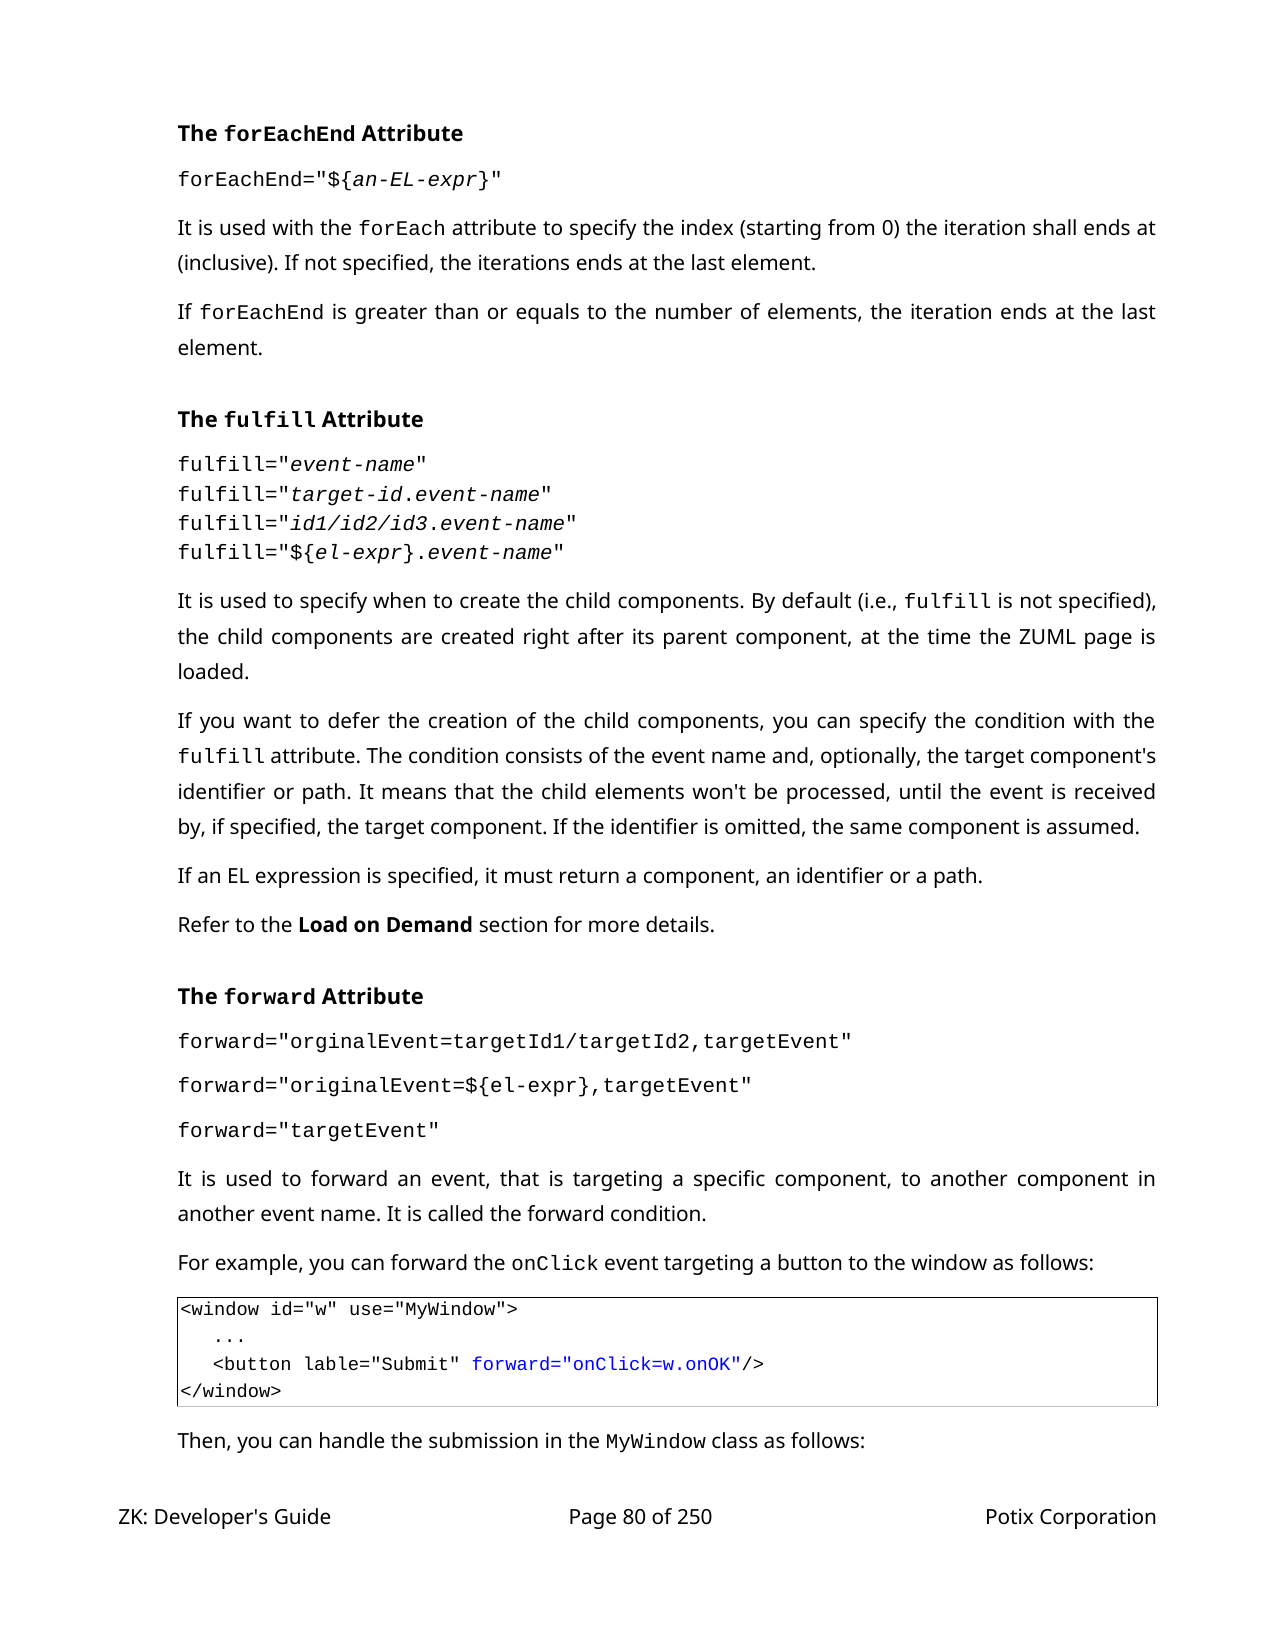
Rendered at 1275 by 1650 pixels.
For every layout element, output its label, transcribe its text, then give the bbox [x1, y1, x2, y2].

text forward="targetEvent" [177, 1120, 1157, 1143]
text forward="originalEvent=${el-expr},targetEvent" [177, 1076, 1157, 1099]
text forward="orginalEvent=targetId1/targetId2,targetEvent" [177, 1031, 1157, 1055]
text ... [178, 1324, 1157, 1348]
text Then, you can handle the submission in the MyWindow class as follows: [177, 1427, 1157, 1455]
text For example, you can forward the onClick event targeting a button to the window as follows: [177, 1248, 1157, 1276]
text If forEachEnd is greater than or equals to the number of elements, the iteration ends at the last element. [177, 297, 1157, 361]
text It is used to forward an event, that is targeting a specific component, to another component in another event name. It is called the forward condition. [177, 1164, 1157, 1227]
subtitle The forward Attribute [177, 981, 1157, 1011]
text Refer to the Load on Demand section for more details. [177, 910, 1157, 938]
text <window id="w" use="MyWindow"> [178, 1298, 1157, 1321]
text If you want to defer the creation of the child components, you can specify the condition with the fulfill attribute. The condition consists of the event name and, optionally, the target component's identifier or path. It means that the child elements won't be processed, until the event is received by, if specified, the target component. If the identifier is omitted, the same component is assumed. [177, 706, 1157, 840]
text forEachEnd="${an-EL-expr}" [177, 169, 1157, 192]
text </window> [178, 1379, 1157, 1406]
text fulfill="event-name" fulfill="target-id.event-name" fulfill="id1/id2/id3.event-name" fulfill="${el-expr}.event-name" [177, 454, 1157, 566]
text It is used with the forEach attribute to specify the index (starting from 0) the iteration shall ends at (inclusive). If not specified, the iterations ends at the last element. [177, 213, 1157, 277]
subtitle The forEachEnd Attribute [177, 118, 1157, 148]
subtitle The fulfill Attribute [177, 404, 1157, 434]
text If an EL expression is specified, it must return a component, an identifier or a path. [177, 861, 1157, 889]
text <button lable="Submit" forward="onClick=w.onOK"/> [178, 1351, 1157, 1376]
text It is used to specify when to create the child components. By default (i.e., fulfill is not specified), the child components are created right after its parent component, at the time the ZUML page is loaded. [177, 587, 1157, 686]
